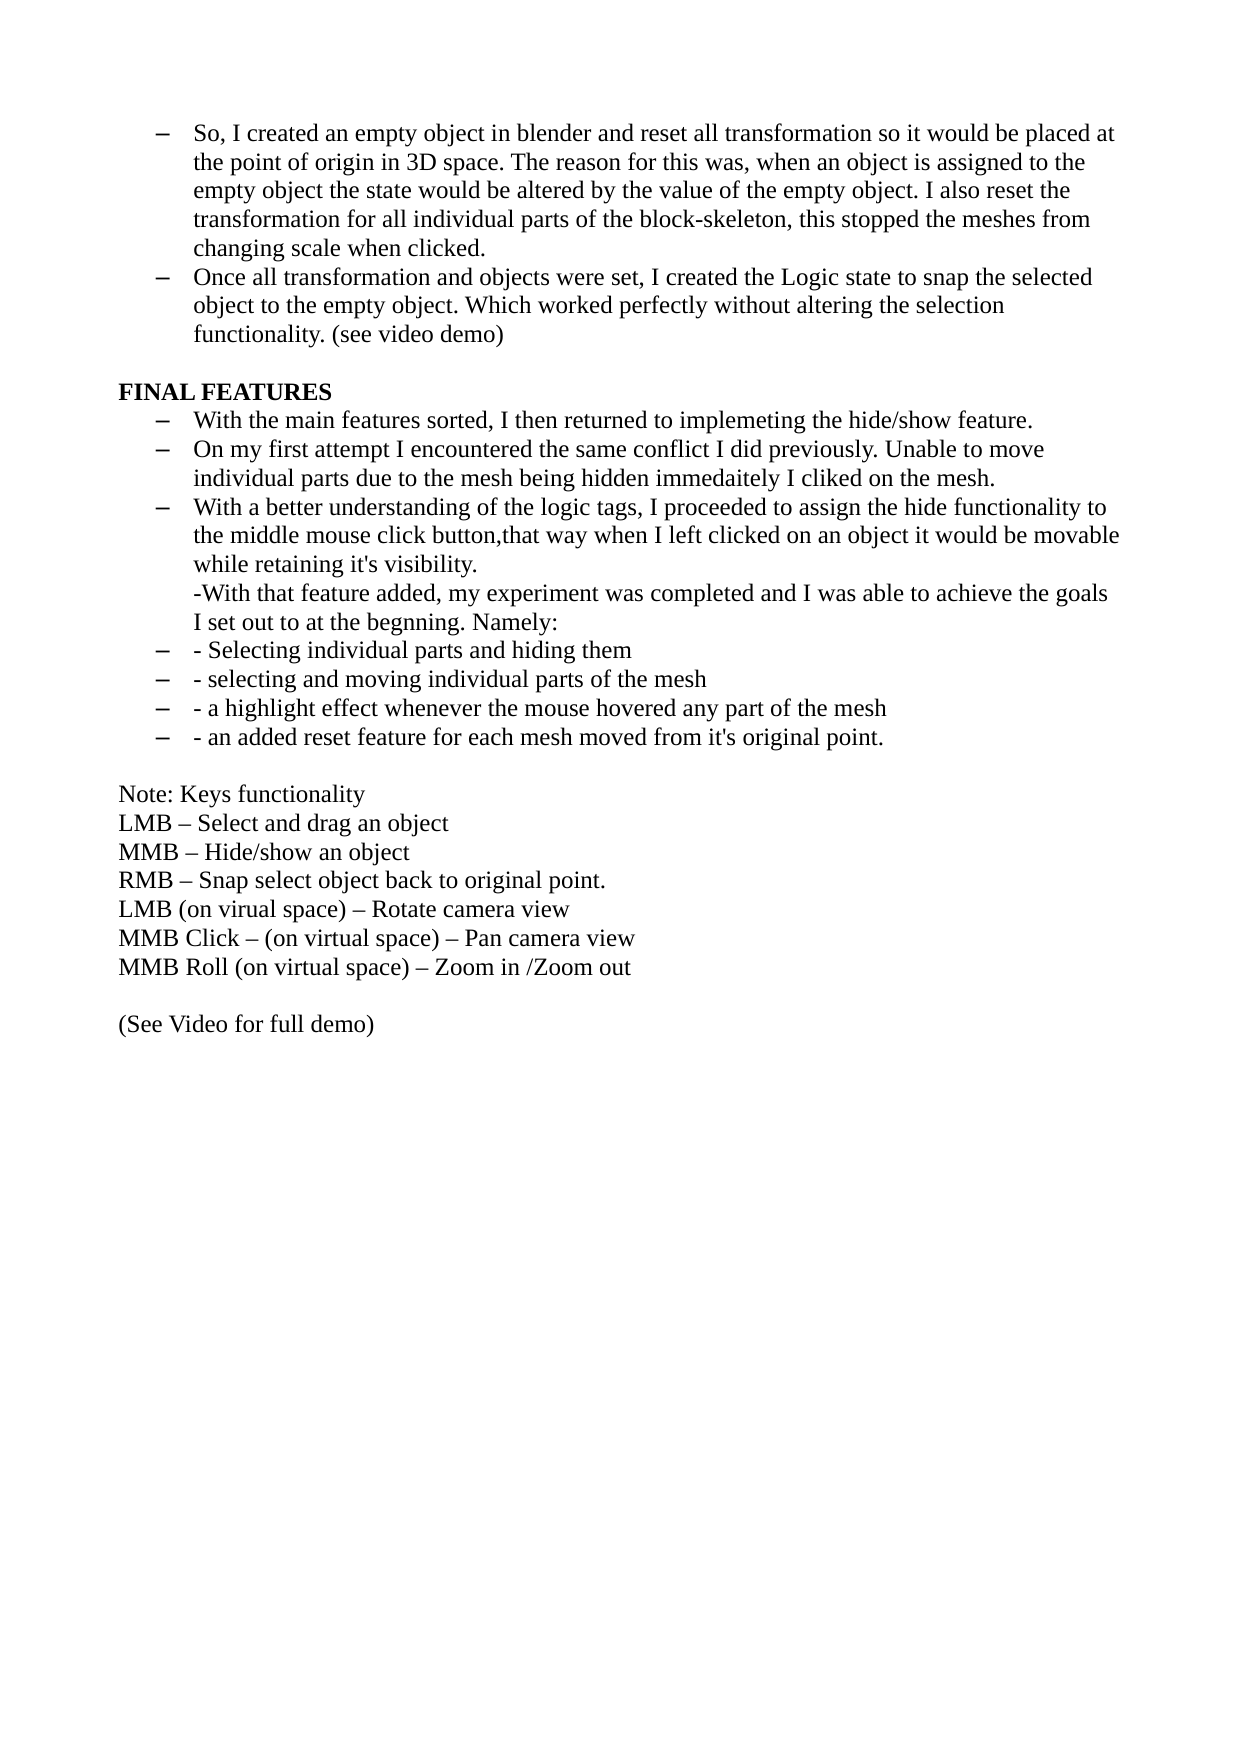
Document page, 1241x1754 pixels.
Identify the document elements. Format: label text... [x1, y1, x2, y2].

text Note: Keys functionality [118, 779, 1122, 808]
text (See Video for full demo) [118, 1009, 1122, 1038]
list With the main features sorted, I then returned to implemeting the hide/show feature. [156, 406, 1122, 434]
list - Selecting individual parts and hiding them [156, 636, 1122, 664]
text LMB – Select and drag an object [118, 808, 1122, 837]
list With a better understanding of the logic tags, I proceeded to assign the hide functionality to the middle mouse click button,that way when I left clicked on an object it would be movable while retaining it's visibility. [156, 492, 1122, 578]
list - a highlight effect whenever the mouse hovered any part of the mesh [156, 693, 1122, 722]
text MMB Click – (on virtual space) – Pan camera view [118, 923, 1122, 952]
text RMB – Snap select object back to original point. [118, 866, 1122, 894]
list On my first attempt I encountered the same conflict I did previously. Unable to move individual parts due to the mesh being hidden immedaitely I cliked on the mesh. [156, 434, 1122, 492]
text LMB (on virual space) – Rotate camera view [118, 894, 1122, 923]
text MMB Roll (on virtual space) – Zoom in /Zoom out [118, 952, 1122, 981]
list -With that feature added, my experiment was completed and I was able to achieve the goals I set out to at the begnning. Namely: [156, 578, 1122, 636]
list - an added reset feature for each mesh moved from it's original point. [156, 722, 1122, 751]
text MMB – Hide/show an object [118, 837, 1122, 866]
text FINAL FEATURES [118, 377, 1122, 406]
list - selecting and moving individual parts of the mesh [156, 664, 1122, 693]
list So, I created an empty object in blender and reset all transformation so it would be placed at the point of origin in 3D space. The reason for this was, when an object is assigned to the empty object the state would be altered by the value of the empty object. I also reset the transformation for all individual parts of the block-skeleton, this stopped the meshes from changing scale when clicked. [156, 118, 1122, 262]
list Once all transformation and objects were set, I created the Logic state to snap the selected object to the empty object. Which worked perfectly without altering the selection functionality. (see video demo) [156, 262, 1122, 348]
